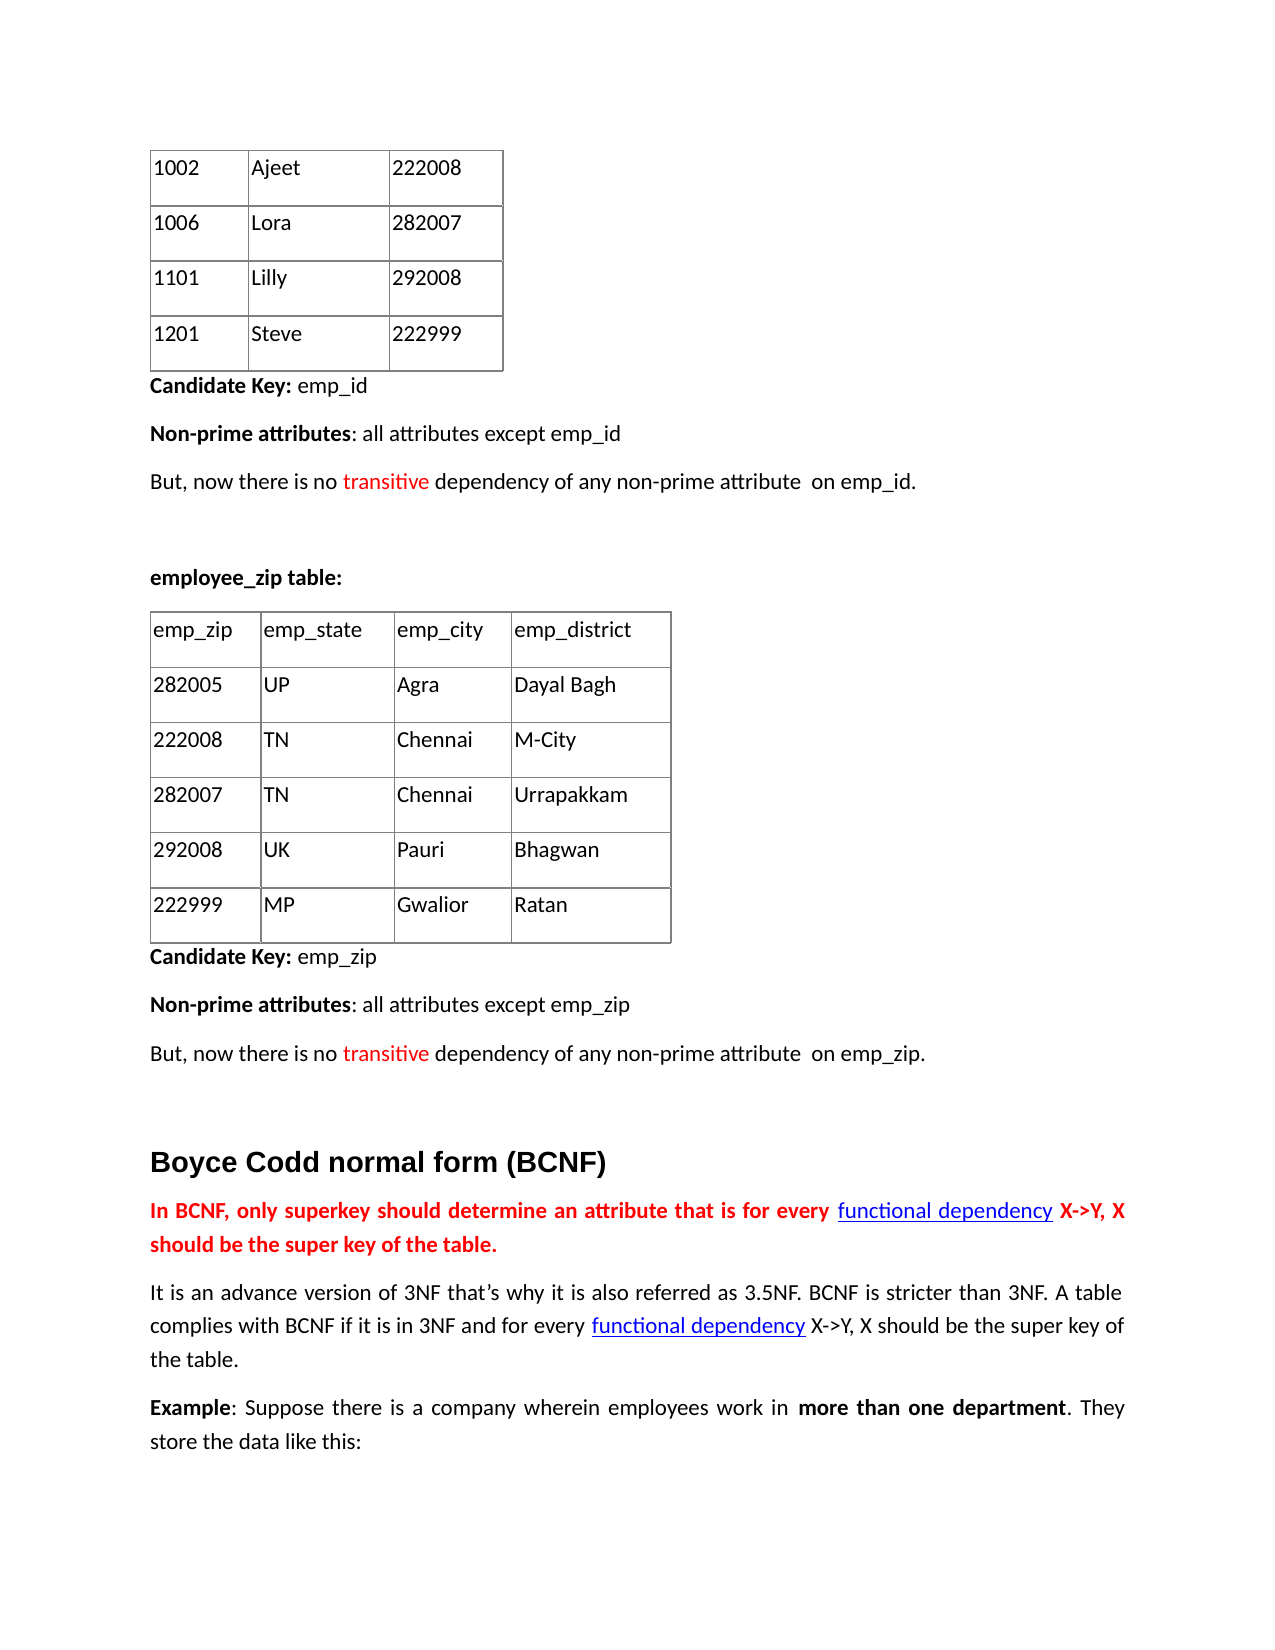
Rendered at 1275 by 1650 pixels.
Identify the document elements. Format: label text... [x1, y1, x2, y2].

table_cell Ratan [512, 889, 670, 942]
text Non-prime attributes: all attributes except emp_zip [150, 991, 1125, 1019]
table_cell Ajeet [249, 151, 389, 205]
table_cell 282007 [151, 778, 260, 832]
table_cell 222008 [151, 723, 260, 777]
table_cell 292008 [390, 262, 502, 315]
text Example: Suppose there is a company wherein employees work in more than one department. They store the data like this: [150, 1393, 1125, 1455]
table_cell 222008 [390, 151, 502, 205]
table_cell Pauri [395, 833, 511, 887]
table_cell 1002 [151, 151, 248, 205]
text But, now there is no transitive dependency of any non-prime attribute on emp_zip. [150, 1039, 1125, 1067]
table_header emp_district [512, 613, 670, 667]
table_cell TN [262, 723, 394, 777]
text But, now there is no transitive dependency of any non-prime attribute on emp_id. [150, 467, 1125, 495]
table_cell TN [262, 778, 394, 832]
table_cell 282007 [390, 207, 502, 260]
table_cell 222999 [390, 317, 502, 370]
table_cell UK [262, 833, 394, 887]
table_cell 292008 [151, 833, 260, 887]
table_cell M-City [512, 723, 670, 777]
subtitle Boyce Codd normal form (BCNF) [150, 1145, 1125, 1179]
text Candidate Key: emp_id [150, 371, 1125, 399]
table_cell MP [262, 889, 394, 942]
table_header emp_state [262, 613, 394, 667]
table_header emp_city [395, 613, 511, 667]
table_cell 1201 [151, 317, 248, 370]
table_cell 1006 [151, 207, 248, 260]
table_cell Gwalior [395, 889, 511, 942]
table_cell Dayal Bagh [512, 668, 670, 722]
table_cell Bhagwan [512, 833, 670, 887]
table_cell Steve [249, 317, 389, 370]
text Candidate Key: emp_zip [150, 942, 1125, 971]
text It is an advance version of 3NF that’s why it is also referred as 3.5NF. BCNF is stricter than 3NF. A table complies with BCNF if it is in 3NF and for every functional dependency X->Y, X should be the super key of the table. [150, 1278, 1125, 1373]
table_cell Chennai [395, 778, 511, 832]
table_cell 222999 [151, 889, 260, 942]
text In BCNF, only superkey should determine an attribute that is for every functional dependency X->Y, X should be the super key of the table. [150, 1196, 1125, 1258]
text employee_zip table: [150, 563, 1125, 591]
table_cell 1101 [151, 262, 248, 315]
table_header emp_zip [151, 613, 260, 667]
table_cell Lilly [249, 262, 389, 315]
table_cell UP [262, 668, 394, 722]
table_cell Urrapakkam [512, 778, 670, 832]
table_cell 282005 [151, 668, 260, 722]
table_cell Chennai [395, 723, 511, 777]
text Non-prime attributes: all attributes except emp_id [150, 419, 1125, 447]
table_cell Lora [249, 207, 389, 260]
table_cell Agra [395, 668, 511, 722]
